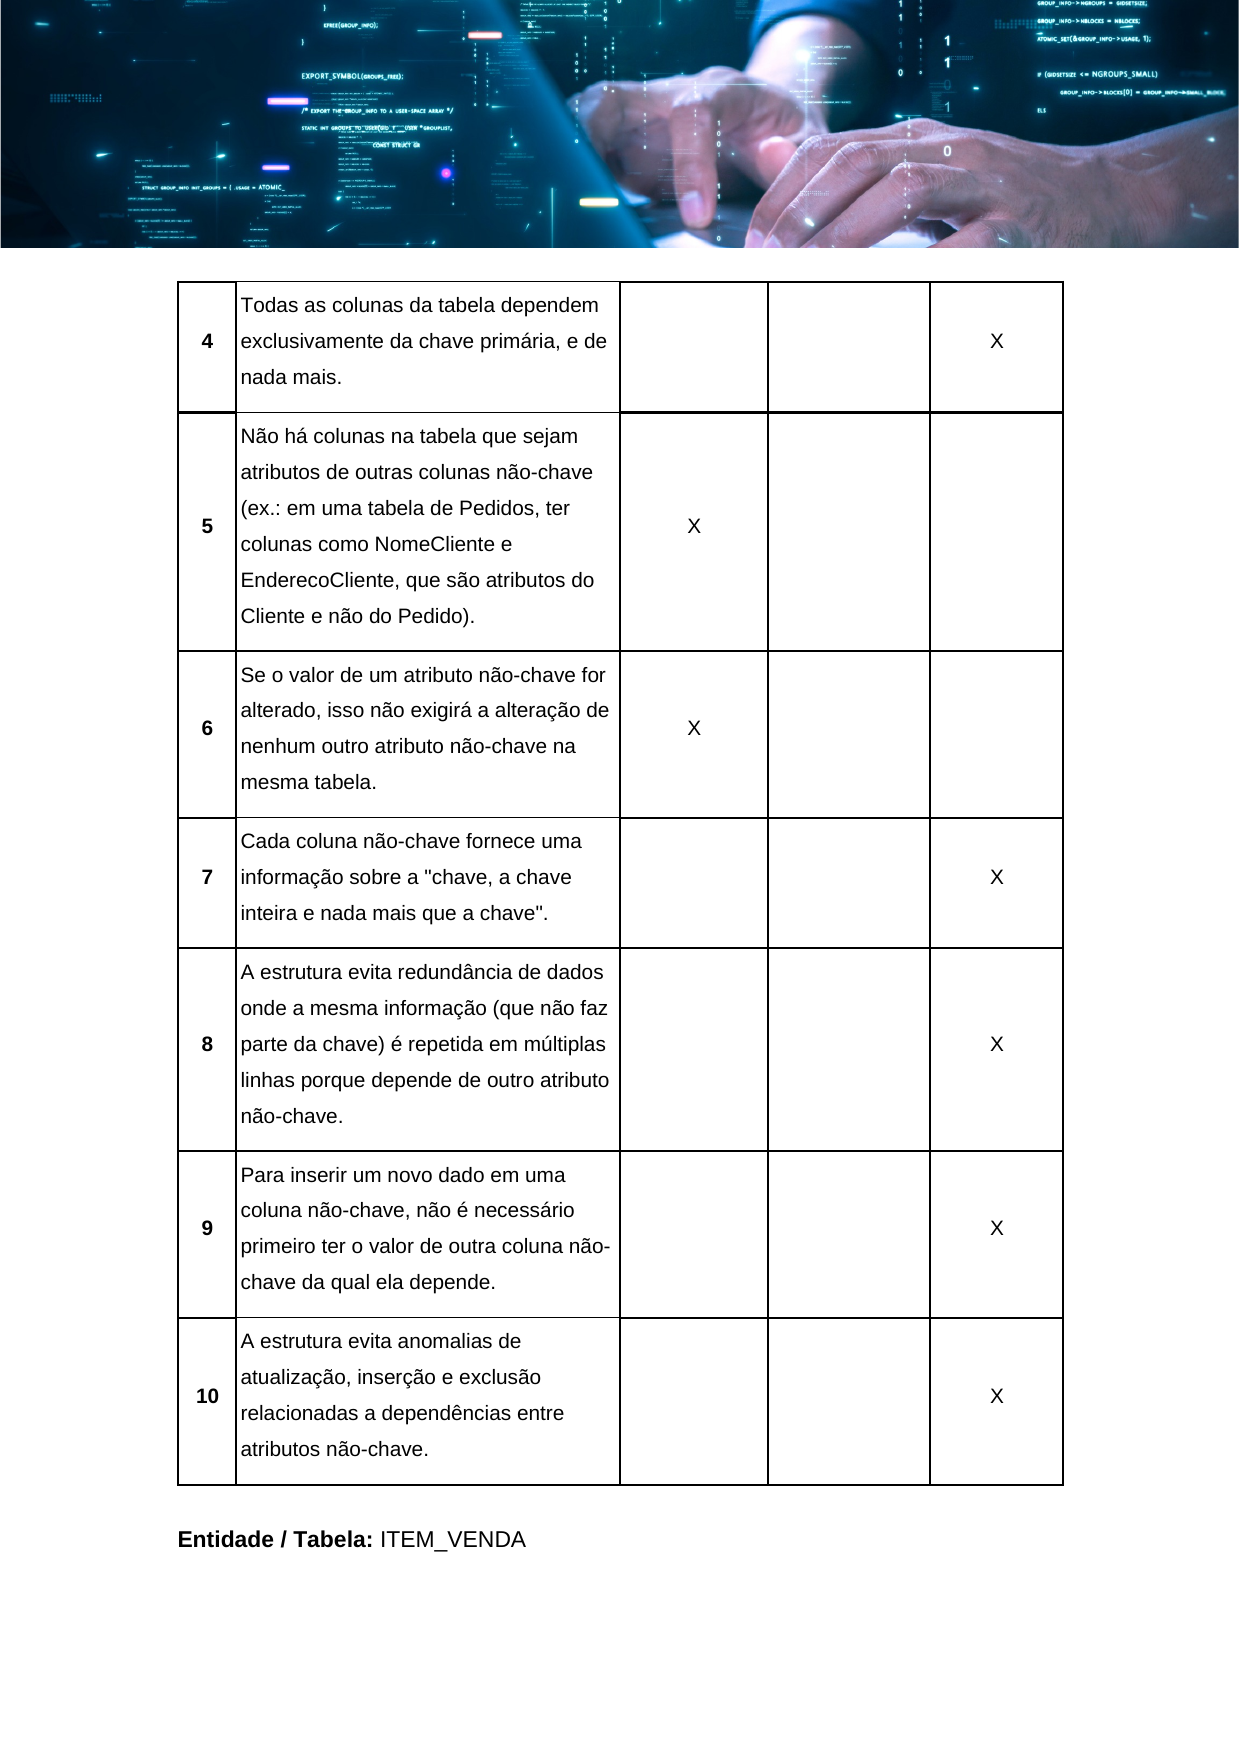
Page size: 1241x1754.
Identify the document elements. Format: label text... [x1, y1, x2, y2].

picture [0, 0, 588, 248]
picture [683, 23, 697, 33]
picture [606, 222, 613, 231]
picture [468, 31, 502, 40]
table_cell [769, 819, 929, 947]
picture [1060, 19, 1071, 23]
picture [1211, 99, 1223, 109]
table_cell X [931, 1152, 1062, 1317]
picture [1207, 91, 1225, 95]
picture [1133, 72, 1149, 76]
picture [466, 2, 506, 26]
picture [517, 233, 545, 248]
table_cell X [621, 414, 767, 650]
table_cell 4 [179, 283, 235, 411]
table_cell A estrutura evita redundância de dados onde a mesma informação (que não faz parte da chave) é repetida em múltiplas linhas porque depende de outro atributo não-chave. [237, 949, 619, 1150]
picture [697, 48, 706, 62]
table_cell [769, 652, 929, 817]
picture [1042, 0, 1239, 108]
table_cell [769, 1319, 929, 1484]
table_cell [621, 283, 767, 411]
table_cell 10 [179, 1319, 235, 1484]
picture [1081, 19, 1103, 23]
table_cell X [931, 949, 1062, 1150]
table_cell [769, 1152, 929, 1317]
table_cell [621, 819, 767, 947]
table_cell Se o valor de um atributo não-chave for alterado, isso não exigirá a alteração de nenhum outro atributo não-chave na mesma tabela. [237, 652, 619, 817]
table_cell 6 [179, 652, 235, 817]
picture [1115, 19, 1139, 23]
table_cell X [931, 819, 1062, 947]
table_cell 8 [179, 949, 235, 1150]
picture [1133, 2, 1146, 6]
table_cell X [931, 1319, 1062, 1484]
table_cell 5 [179, 414, 235, 650]
picture [217, 154, 225, 159]
picture [579, 197, 619, 209]
picture [508, 210, 523, 227]
picture [1045, 73, 1075, 77]
table_cell Cada coluna não-chave fornece uma informação sobre a "chave, a chave inteira e nada mais que a chave". [237, 818, 619, 947]
picture [538, 47, 570, 86]
table_cell Todas as colunas da tabela dependem exclusivamente da chave primária, e de nada mais. [237, 282, 619, 411]
picture [1006, 27, 1040, 70]
picture [148, 192, 270, 248]
table_cell [769, 283, 929, 411]
table_cell Não há colunas na tabela que sejam atributos de outras colunas não-chave (ex.: em uma tabela de Pedidos, ter colunas como NomeCliente e EnderecoCliente, que são atributos do Cliente e não do Pedido). [237, 413, 619, 650]
picture [1110, 72, 1127, 77]
table_cell X [621, 652, 767, 817]
table_cell [769, 949, 929, 1150]
table_cell [931, 652, 1062, 817]
table_cell A estrutura evita anomalias de atualização, inserção e exclusão relacionadas a dependências entre atributos não-chave. [237, 1318, 619, 1484]
table_cell 7 [179, 819, 235, 947]
picture [1038, 32, 1056, 41]
table_cell 9 [179, 1152, 235, 1317]
table_cell X [931, 283, 1062, 411]
picture [132, 210, 148, 218]
picture [557, 219, 611, 248]
picture [519, 224, 524, 233]
table_cell [621, 949, 767, 1150]
picture [976, 52, 1004, 85]
picture [1038, 19, 1054, 23]
table_cell [931, 414, 1062, 650]
picture [568, 0, 1239, 248]
picture [1166, 90, 1203, 95]
picture [534, 225, 544, 231]
table_cell [621, 1319, 767, 1484]
table_cell [621, 1152, 767, 1317]
table_cell [769, 414, 929, 650]
picture [1062, 36, 1095, 42]
picture [1081, 80, 1107, 87]
picture [1121, 37, 1139, 41]
text Entidade / Tabela: ITEM_VENDA [177, 1526, 1063, 1552]
table_cell Para inserir um novo dado em uma coluna não-chave, não é necessário primeiro ter o valor de outra coluna não-chave da qual ela depende. [237, 1152, 619, 1317]
picture [1104, 90, 1132, 95]
picture [1093, 72, 1106, 77]
